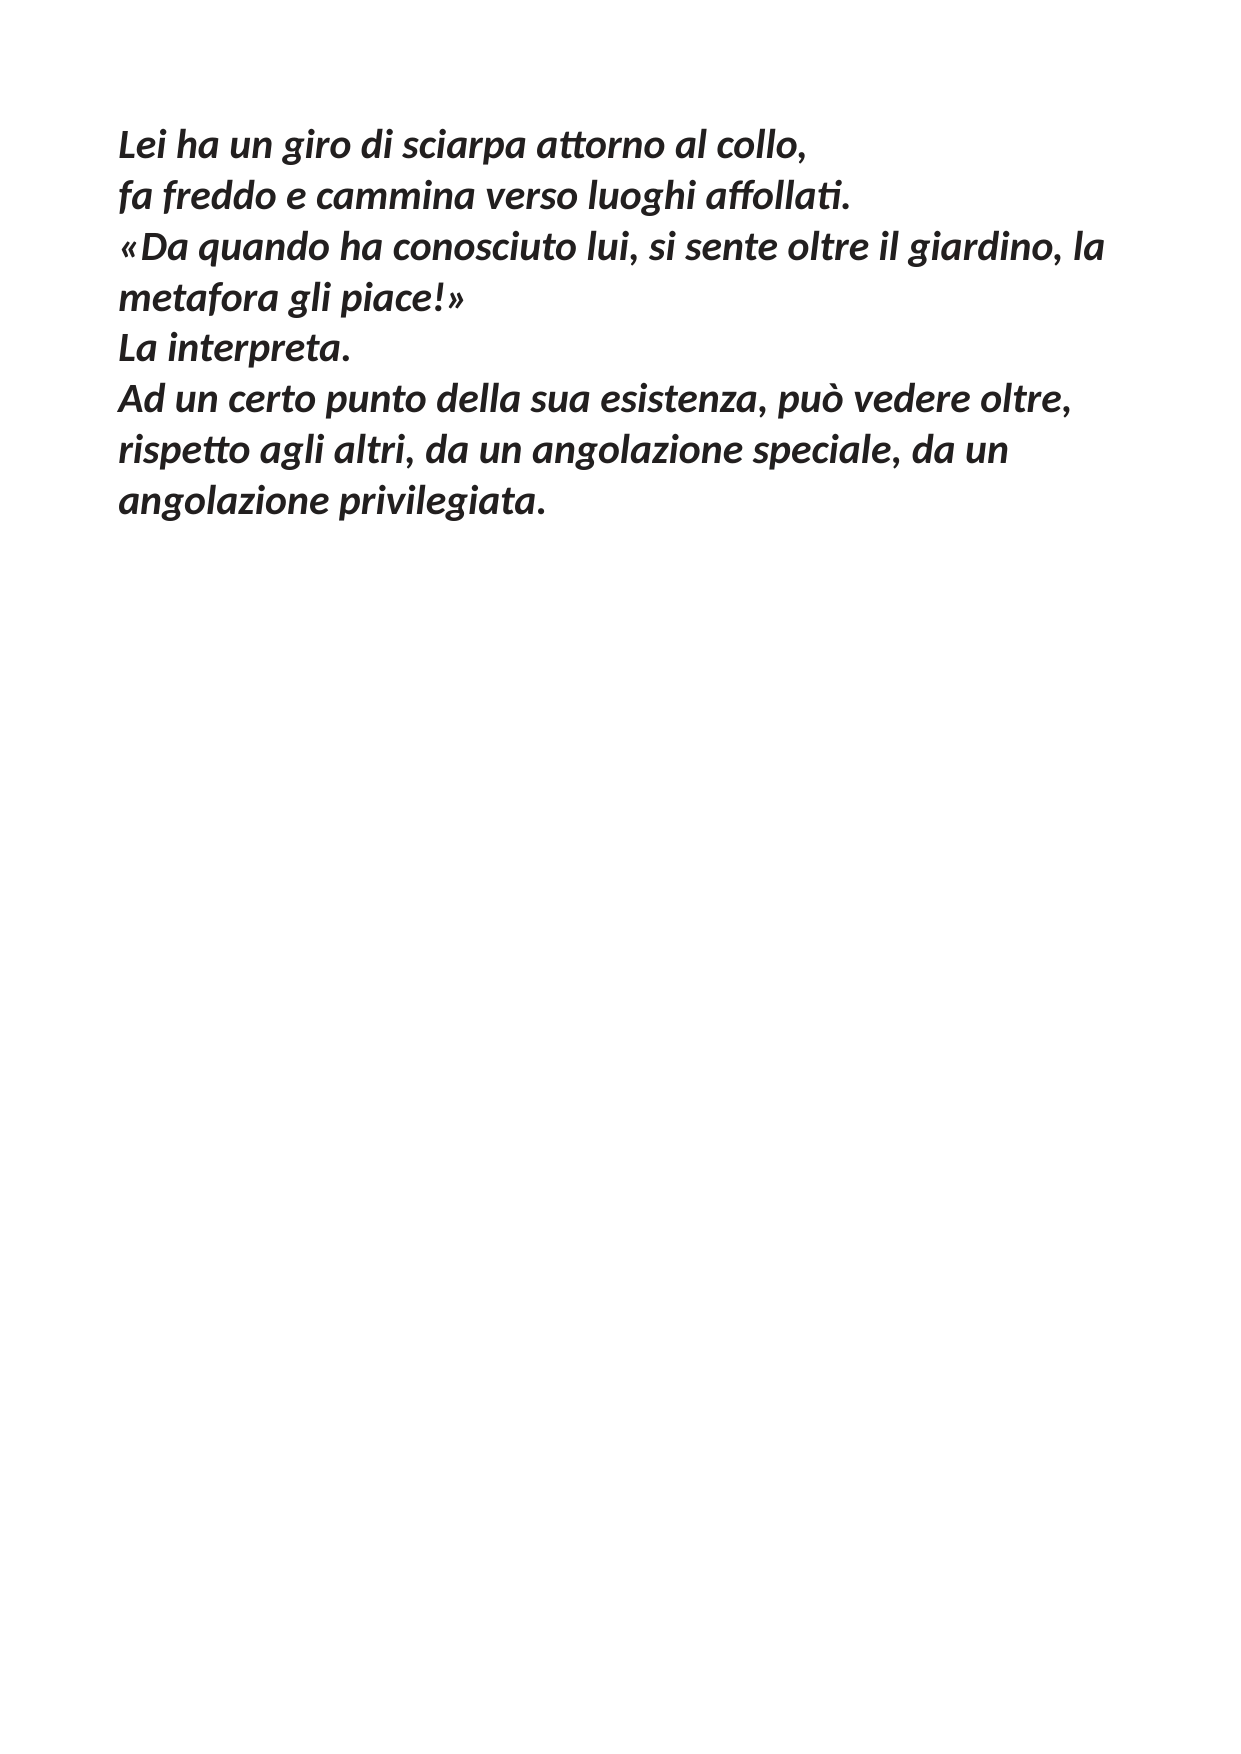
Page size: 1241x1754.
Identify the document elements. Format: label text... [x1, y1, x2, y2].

text Lei ha un giro di sciarpa attorno al collo, [118, 118, 1122, 169]
text La interpreta. [118, 321, 1122, 372]
text Ad un certo punto della sua esistenza, può vedere oltre, rispetto agli altri, da un angolazione speciale, da un angolazione privilegiata. [118, 372, 1122, 525]
text «Da quando ha conosciuto lui, si sente oltre il giardino, la metafora gli piace!» [118, 220, 1122, 321]
text fa freddo e cammina verso luoghi affollati. [118, 169, 1122, 220]
